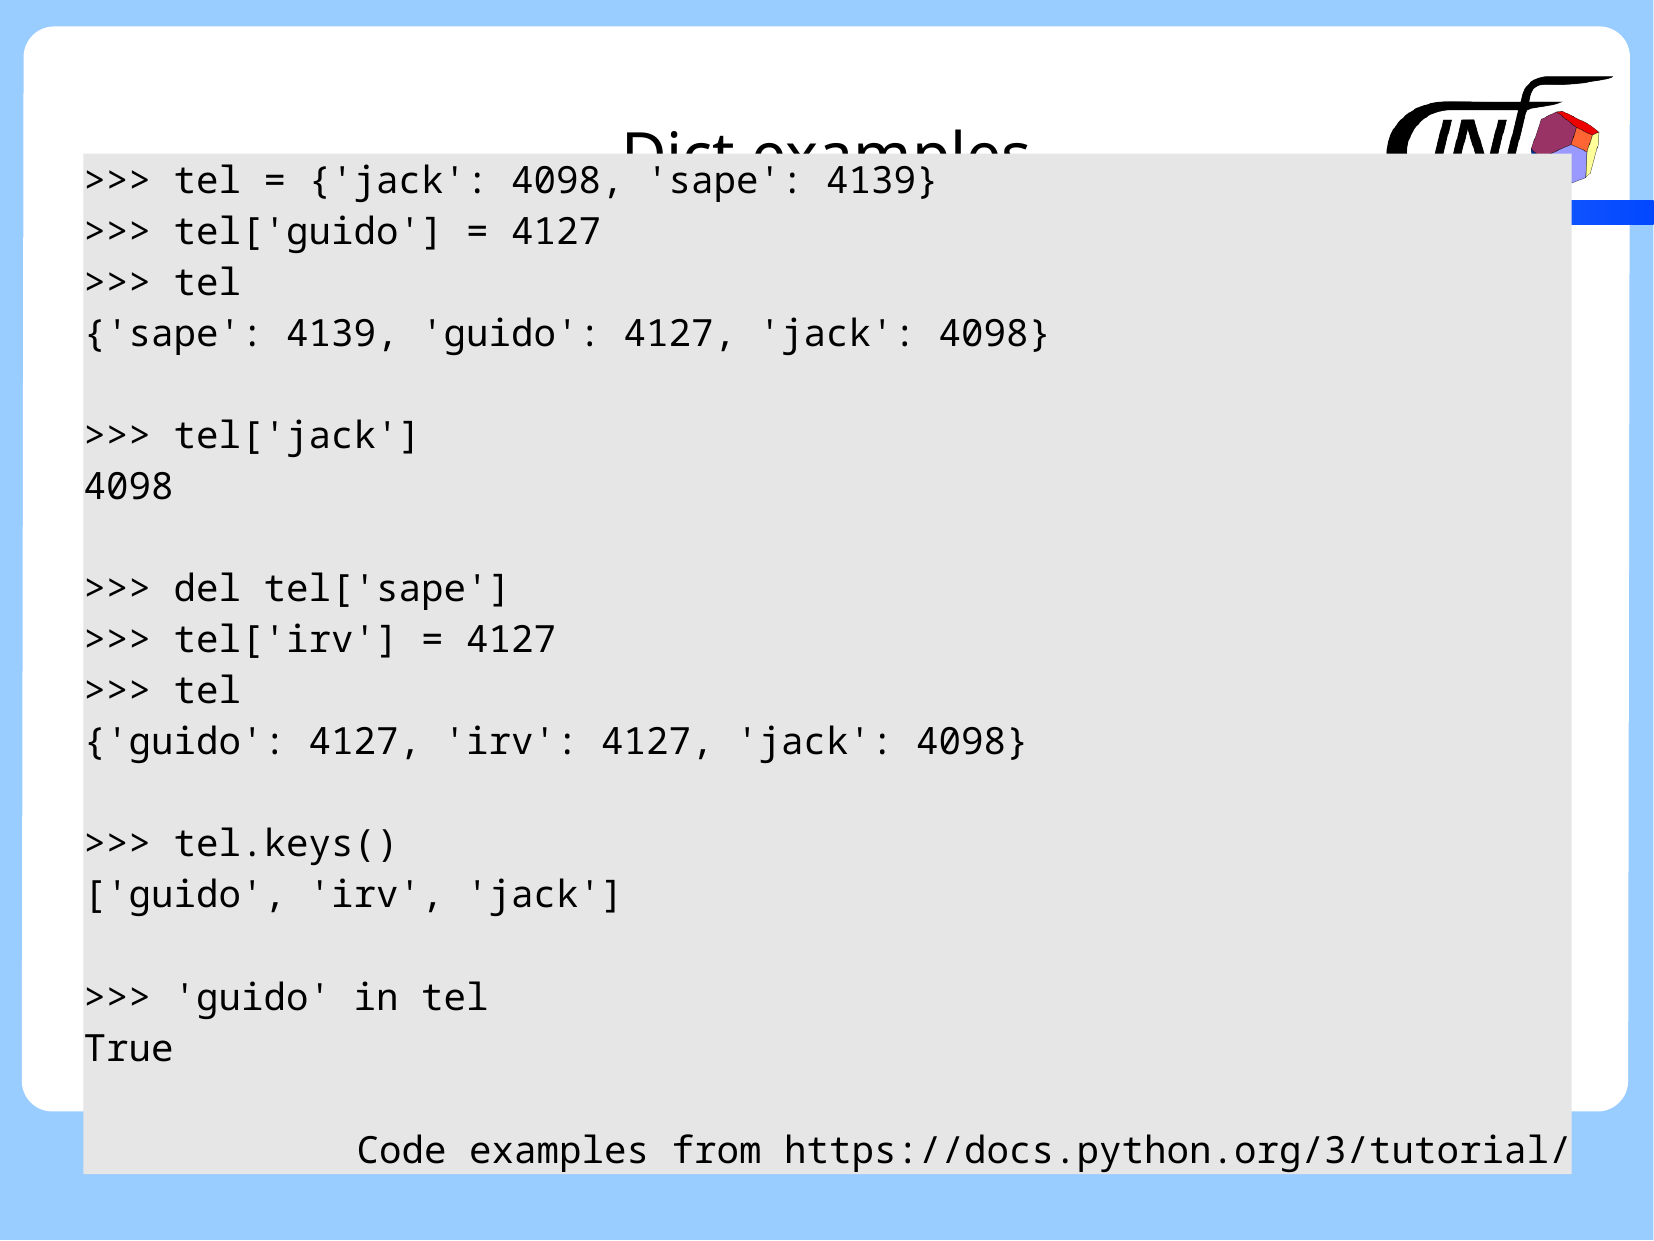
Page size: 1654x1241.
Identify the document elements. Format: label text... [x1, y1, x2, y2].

text_box >>> tel = {'jack': 4098, 'sape': 4139} >>> tel['guido'] = 4127 >>> tel {'sape': 4139, 'guido': 4127, 'jack': 4098} >>> tel['jack'] 4098 >>> del tel['sape'] >>> tel['irv'] = 4127 >>> tel {'guido': 4127, 'irv': 4127, 'jack': 4098} >>> tel.keys() ['guido', 'irv', 'jack'] >>> 'guido' in tel True Code examples from https://docs.python.org/3/tutorial/ [83, 265, 1572, 1062]
title Dict examples [82, 49, 1571, 257]
picture [1571, 76, 1613, 184]
